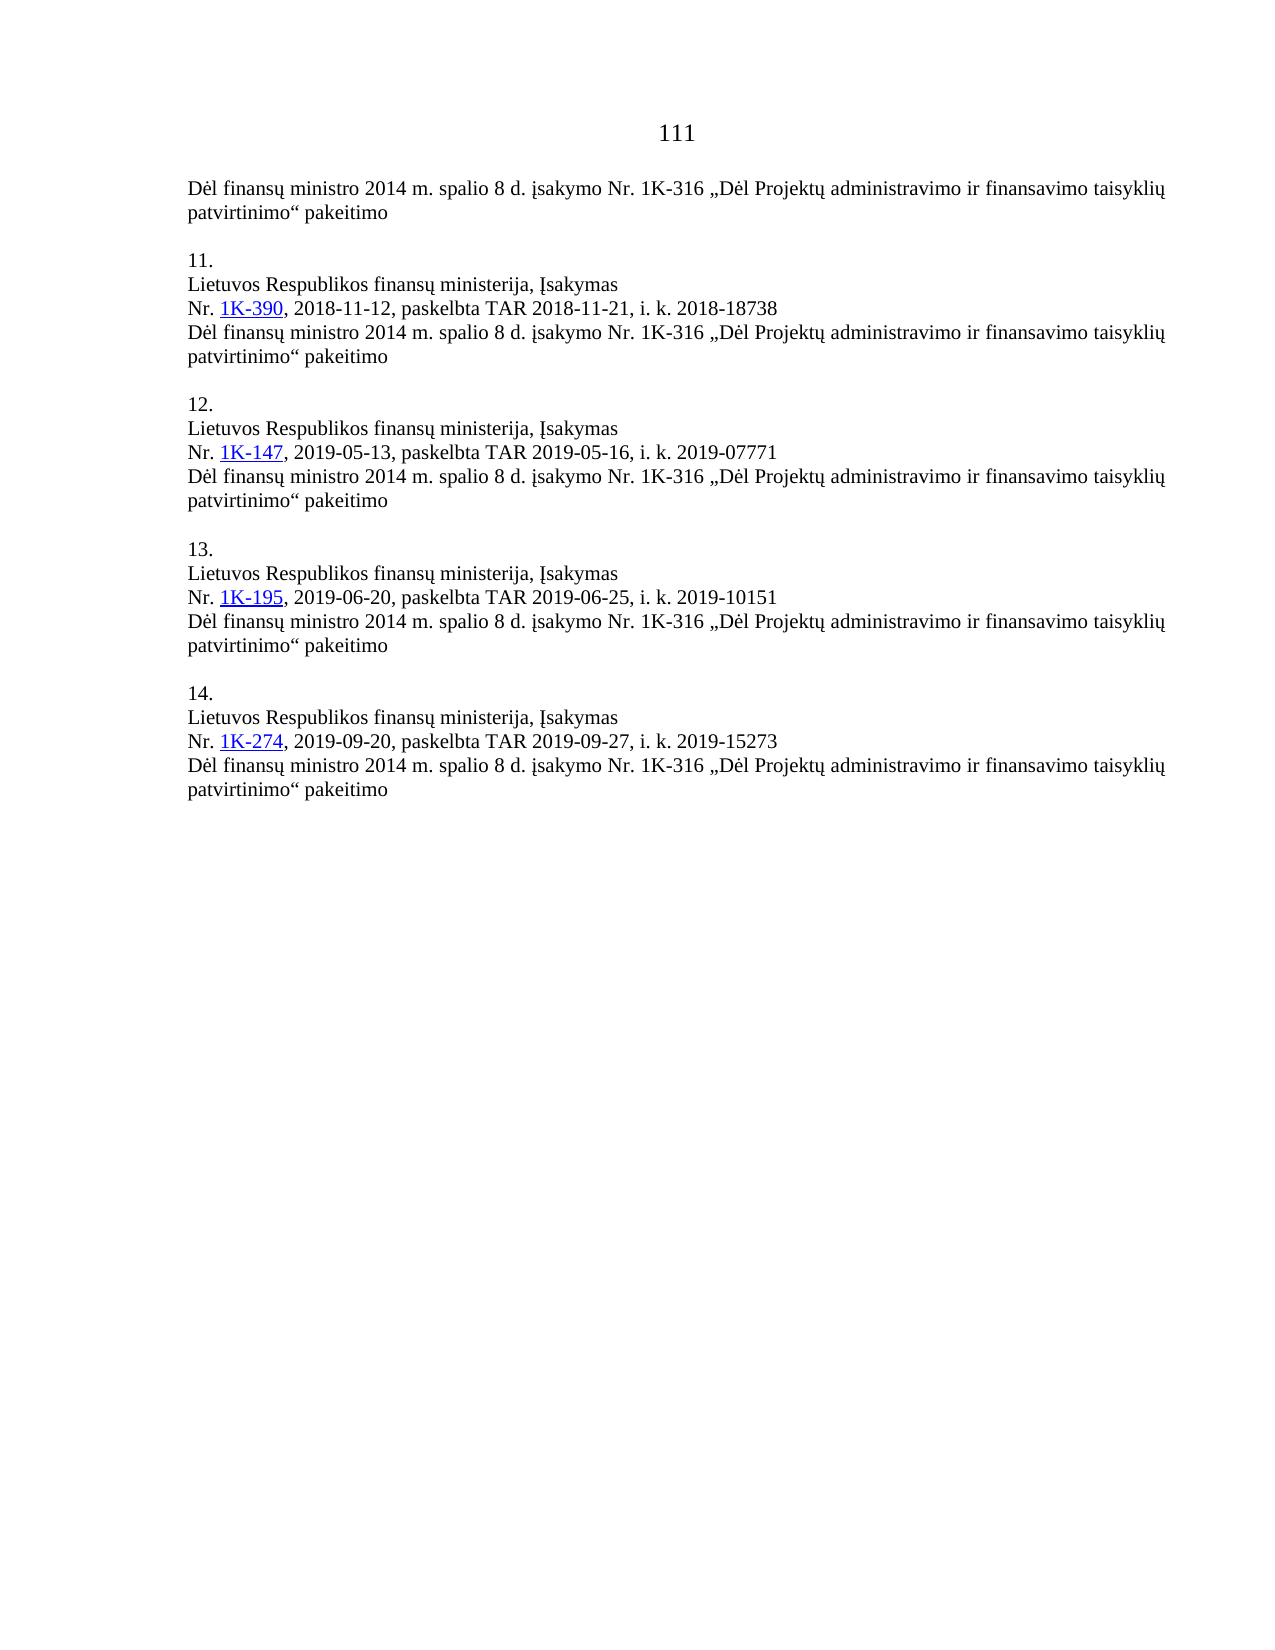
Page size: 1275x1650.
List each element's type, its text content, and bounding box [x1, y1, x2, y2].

text Dėl finansų ministro 2014 m. spalio 8 d. įsakymo Nr. 1K-316 „Dėl Projektų administravimo ir finansavimo taisyklių patvirtinimo“ pakeitimo [187, 753, 1167, 801]
text Lietuvos Respublikos finansų ministerija, Įsakymas [187, 272, 1167, 296]
text 13. [187, 537, 1167, 561]
text Nr. 1K-147, 2019-05-13, paskelbta TAR 2019-05-16, i. k. 2019-07771 [187, 440, 1167, 464]
text 11. [187, 248, 1167, 272]
text Nr. 1K-390, 2018-11-12, paskelbta TAR 2018-11-21, i. k. 2018-18738 [187, 296, 1167, 320]
text Lietuvos Respublikos finansų ministerija, Įsakymas [187, 705, 1167, 729]
text Dėl finansų ministro 2014 m. spalio 8 d. įsakymo Nr. 1K-316 „Dėl Projektų administravimo ir finansavimo taisyklių patvirtinimo“ pakeitimo [187, 176, 1167, 224]
text Dėl finansų ministro 2014 m. spalio 8 d. įsakymo Nr. 1K-316 „Dėl Projektų administravimo ir finansavimo taisyklių patvirtinimo“ pakeitimo [187, 609, 1167, 657]
text 12. [187, 392, 1167, 416]
text Dėl finansų ministro 2014 m. spalio 8 d. įsakymo Nr. 1K-316 „Dėl Projektų administravimo ir finansavimo taisyklių patvirtinimo“ pakeitimo [187, 320, 1167, 368]
text Lietuvos Respublikos finansų ministerija, Įsakymas [187, 561, 1167, 585]
text Lietuvos Respublikos finansų ministerija, Įsakymas [187, 416, 1167, 440]
text Dėl finansų ministro 2014 m. spalio 8 d. įsakymo Nr. 1K-316 „Dėl Projektų administravimo ir finansavimo taisyklių patvirtinimo“ pakeitimo [187, 464, 1167, 512]
text Nr. 1K-274, 2019-09-20, paskelbta TAR 2019-09-27, i. k. 2019-15273 [187, 729, 1167, 753]
text 14. [187, 681, 1167, 705]
text Nr. 1K-195, 2019-06-20, paskelbta TAR 2019-06-25, i. k. 2019-10151 [187, 585, 1167, 609]
